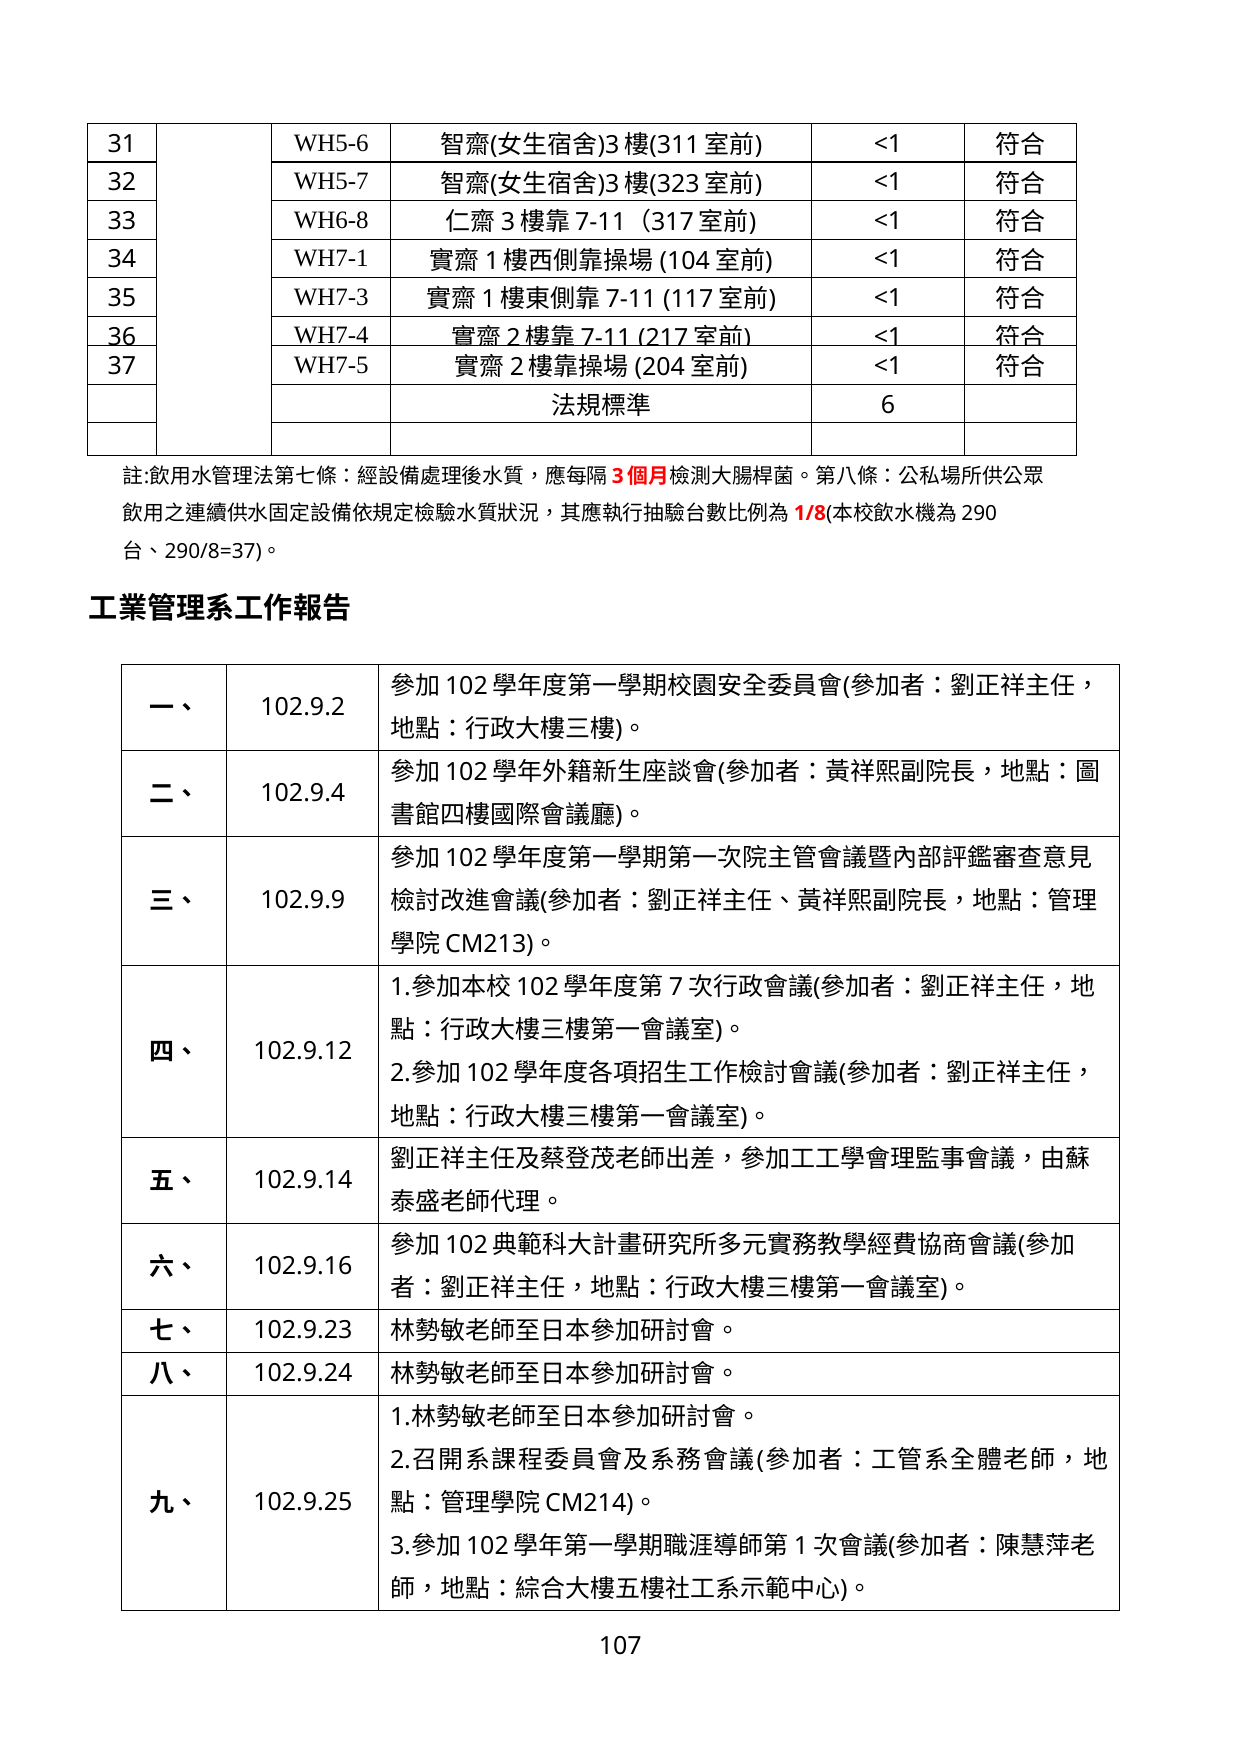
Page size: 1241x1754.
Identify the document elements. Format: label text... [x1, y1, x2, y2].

table_cell 五、 [122, 1138, 226, 1223]
table_cell 6 [812, 385, 964, 422]
table_cell 三、 [122, 837, 226, 965]
table_cell 林勢敏老師至日本參加研討會。 [379, 1353, 1119, 1394]
table_cell 實齋1樓東側靠7-11 (117室前) [391, 278, 811, 316]
table_cell 林勢敏老師至日本參加研討會。 [379, 1310, 1119, 1352]
table_cell 智齋(女生宿舍)3樓(323室前) [391, 163, 811, 200]
table_cell 參加102學年度第一學期第一次院主管會議暨內部評鑑審查意見檢討改進會議(參加者：劉正祥主任、黃祥熙副院長，地點：管理學院CM213)。 [379, 837, 1119, 965]
table_cell [272, 423, 390, 454]
table_cell 符合 [965, 346, 1076, 384]
table_cell 參加102學年外籍新生座談會(參加者：黃祥熙副院長，地點：圖書館四樓國際會議廳)。 [379, 751, 1119, 836]
table_cell 102.9.16 [227, 1224, 378, 1309]
table_cell [87, 456, 120, 568]
table_cell 四、 [122, 966, 226, 1137]
table_cell 九、 [122, 1396, 226, 1609]
table_cell WH7-3 [272, 278, 390, 316]
table_cell [965, 385, 1076, 422]
table_cell 1.林勢敏老師至日本參加研討會。 2.召開系課程委員會及系務會議(參加者：工管系全體老師，地點：管理學院CM214)。 3.參加102學年第一學期職涯導師第1次會議(參加者：陳慧萍老師，地點：綜合大樓五樓社工系示範中心)。 [379, 1396, 1119, 1609]
table_cell WH5-7 [272, 163, 390, 200]
table_cell <1 [812, 346, 964, 384]
table_cell WH6-8 [272, 201, 390, 238]
table_cell 符合 [965, 163, 1076, 200]
table_cell 102.9.4 [227, 751, 378, 836]
table_cell 33 [88, 201, 156, 238]
table_cell 102.9.14 [227, 1138, 378, 1223]
table_cell [88, 423, 156, 454]
table_cell 32 [88, 163, 156, 200]
table_cell WH7-5 [272, 346, 390, 384]
table_cell 仁齋3樓靠7-11（317室前) [391, 201, 811, 238]
table_cell 八、 [122, 1353, 226, 1394]
table_cell <1 [812, 317, 964, 345]
table_cell [965, 423, 1076, 454]
table_cell WH7-4 [272, 317, 390, 345]
text 工業管理系工作報告 [89, 568, 1152, 643]
table_cell 37 [88, 346, 156, 384]
table_cell 102.9.9 [227, 837, 378, 965]
table_cell [157, 124, 271, 454]
table_cell <1 [812, 163, 964, 200]
table_cell 劉正祥主任及蔡登茂老師出差，參加工工學會理監事會議，由蘇泰盛老師代理。 [379, 1138, 1119, 1223]
table_cell [391, 423, 811, 454]
table_cell 36 [88, 317, 156, 345]
table_cell [1057, 456, 1077, 568]
table_cell 102.9.25 [227, 1396, 378, 1609]
table_cell WH5-6 [272, 124, 390, 161]
table_cell 符合 [965, 278, 1076, 316]
table_cell <1 [812, 278, 964, 316]
table_cell 102.9.12 [227, 966, 378, 1137]
table_cell 智齋(女生宿舍)3樓(311室前) [391, 124, 811, 161]
table_cell 實齋1樓西側靠操場 (104室前) [391, 240, 811, 277]
table_cell [272, 385, 390, 422]
table_cell 實齋2樓靠7-11 (217室前) [391, 317, 811, 345]
table_header 102.9.2 [227, 665, 378, 750]
table_header 參加102學年度第一學期校園安全委員會(參加者：劉正祥主任，地點：行政大樓三樓)。 [379, 665, 1119, 750]
table_cell 符合 [965, 124, 1076, 161]
table_cell 34 [88, 240, 156, 277]
table_cell <1 [812, 240, 964, 277]
table_cell 符合 [965, 240, 1076, 277]
table_cell 七、 [122, 1310, 226, 1352]
table_cell 二、 [122, 751, 226, 836]
table_cell 六、 [122, 1224, 226, 1309]
table_cell 1.參加本校102學年度第7次行政會議(參加者：劉正祥主任，地點：行政大樓三樓第一會議室)。 2.參加102學年度各項招生工作檢討會議(參加者：劉正祥主任，地點：行政大樓三樓第一會議室)。 [379, 966, 1119, 1137]
table_cell WH7-1 [272, 240, 390, 277]
table_cell 102.9.24 [227, 1353, 378, 1394]
table_cell <1 [812, 201, 964, 238]
table_cell 法規標準 [391, 385, 811, 422]
table_cell 實齋2樓靠操場 (204室前) [391, 346, 811, 384]
table_cell <1 [812, 124, 964, 161]
table_cell 符合 [965, 317, 1076, 345]
table_cell 31 [88, 124, 156, 161]
table_cell 符合 [965, 201, 1076, 238]
table_cell 參加102典範科大計畫研究所多元實務教學經費協商會議(參加者：劉正祥主任，地點：行政大樓三樓第一會議室)。 [379, 1224, 1119, 1309]
table_cell 102.9.23 [227, 1310, 378, 1352]
table_cell [812, 423, 964, 454]
table_cell 35 [88, 278, 156, 316]
table_cell 註:飲用水管理法第七條：經設備處理後水質，應每隔3個月檢測大腸桿菌。第八條：公私場所供公眾飲用之連續供水固定設備依規定檢驗水質狀況，其應執行抽驗台數比例為1/8(本校飲水機為290台、290/8=37)。 [120, 456, 1057, 568]
table_cell [88, 385, 156, 422]
table_header 一、 [122, 665, 226, 750]
